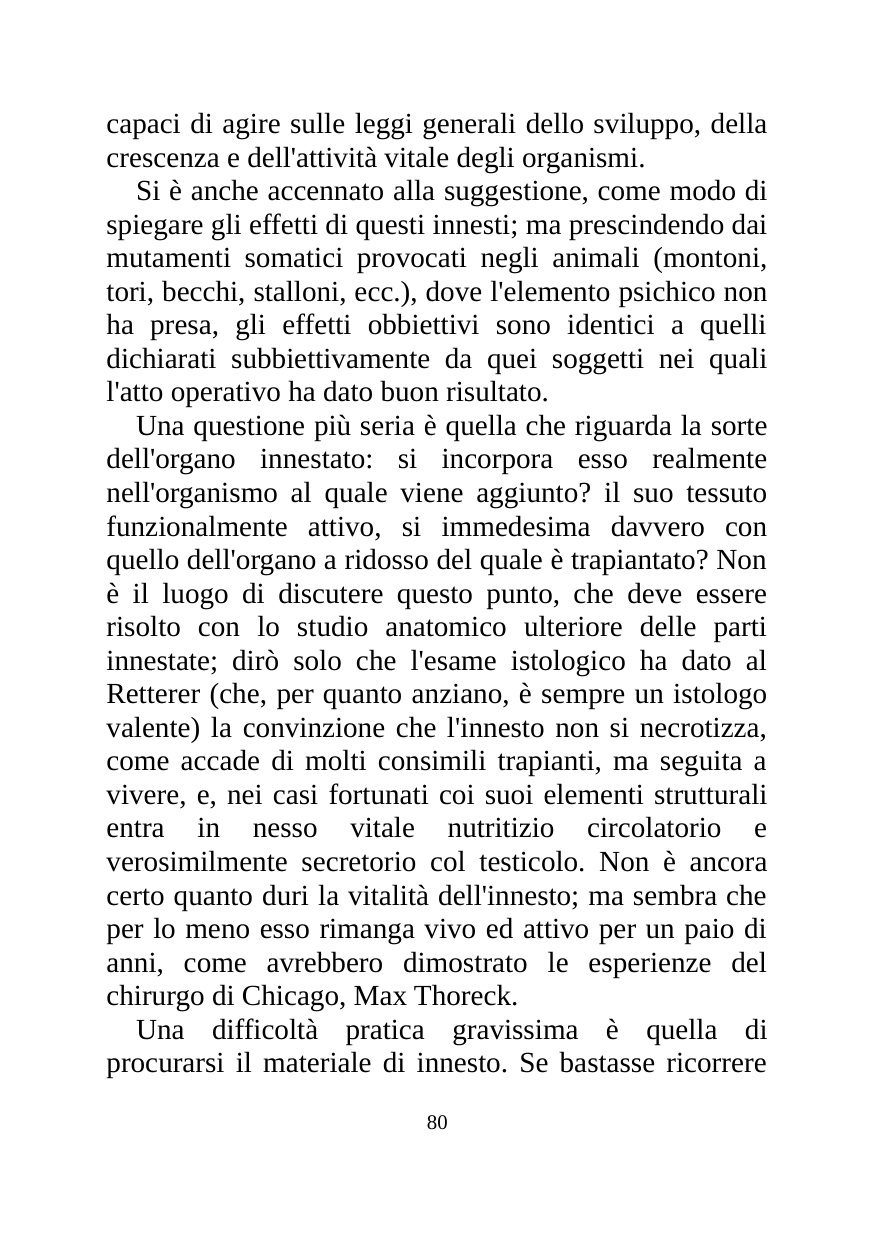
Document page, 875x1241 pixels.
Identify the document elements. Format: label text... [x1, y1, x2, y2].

text Una difficoltà pratica gravissima è quella di procurarsi il materiale di innesto. Se bastasse ricorrere [106, 1012, 768, 1079]
text Una questione più seria è quella che riguarda la sorte dell'organo innestato: si incorpora esso realmente nell'organismo al quale viene aggiunto? il suo tessuto funzionalmente attivo, si immedesima davvero con quello dell'organo a ridosso del quale è trapiantato? Non è il luogo di discutere questo punto, che deve essere risolto con lo studio anatomico ulteriore delle parti innestate; dirò solo che l'esame istologico ha dato al Retterer (che, per quanto anziano, è sempre un istologo valente) la convinzione che l'innesto non si necrotizza, come accade di molti consimili trapianti, ma seguita a vivere, e, nei casi fortunati coi suoi elementi strutturali entra in nesso vitale nutritizio circolatorio e verosimilmente secretorio col testicolo. Non è ancora certo quanto duri la vitalità dell'innesto; ma sembra che per lo meno esso rimanga vivo ed attivo per un paio di anni, come avrebbero dimostrato le esperienze del chirurgo di Chicago, Max Thoreck. [106, 408, 768, 1012]
text capaci di agire sulle leggi generali dello sviluppo, della crescenza e dell'attività vitale degli organismi. [106, 106, 768, 173]
text Si è anche accennato alla suggestione, come modo di spiegare gli effetti di questi innesti; ma prescindendo dai mutamenti somatici provocati negli animali (montoni, tori, becchi, stalloni, ecc.), dove l'elemento psichico non ha presa, gli effetti obbiettivi sono identici a quelli dichiarati subbiettivamente da quei soggetti nei quali l'atto operativo ha dato buon risultato. [106, 173, 768, 408]
